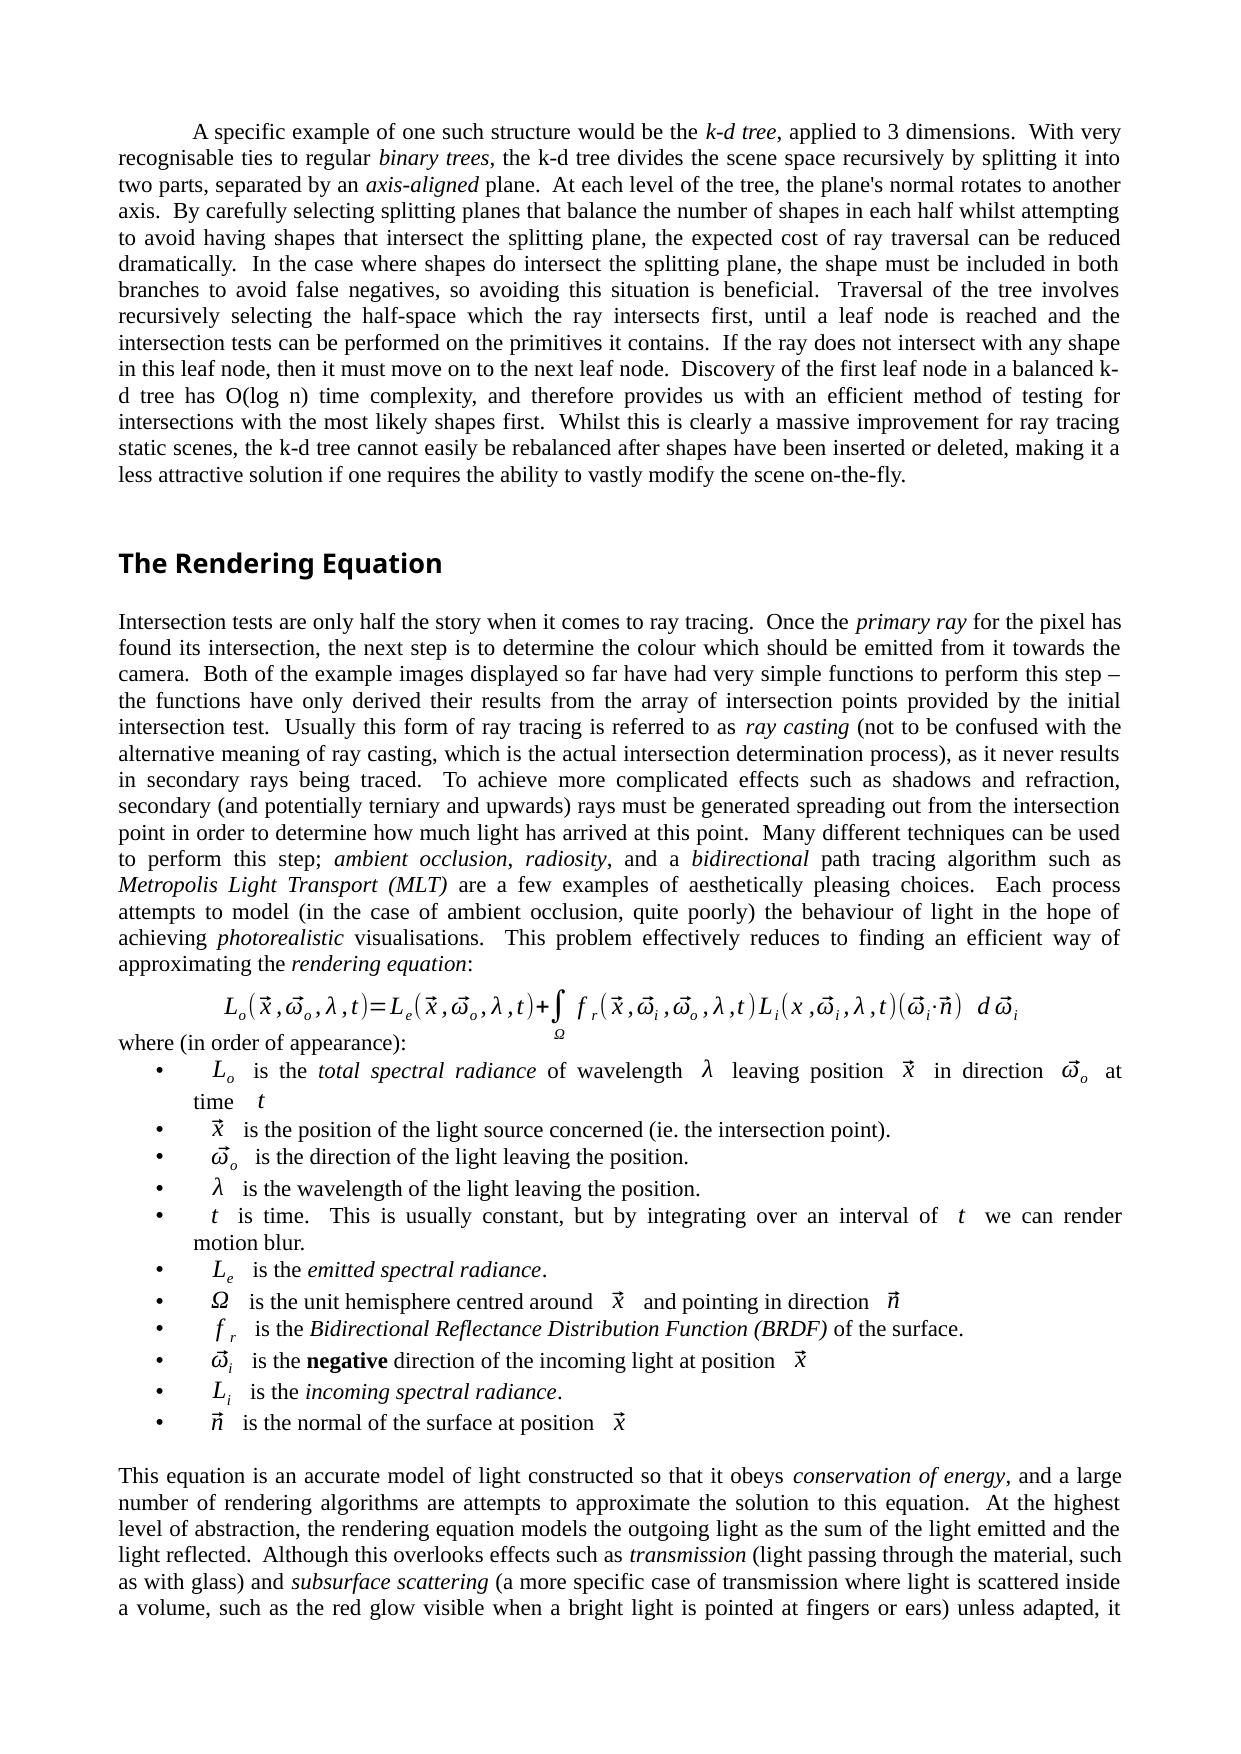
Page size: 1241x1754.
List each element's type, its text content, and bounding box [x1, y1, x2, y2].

list is the emitted spectral radiance. [156, 1255, 1122, 1287]
list is the negative direction of the incoming light at position [156, 1346, 1122, 1377]
text This equation is an accurate model of light constructed so that it obeys conservation of energy, and a large number of rendering algorithms are attempts to approximate the solution to this equation. At the highest level of abstraction, the rendering equation models the outgoing light as the sum of the light emitted and the light reflected. Although this overlooks effects such as transmission (light passing through the material, such as with glass) and subsurface scattering (a more specific case of transmission where light is scattered inside a volume, such as the red glow visible when a bright light is pointed at fingers or ears) unless adapted, it [118, 1462, 1122, 1621]
list is the position of the light source concerned (ie. the intersection point). [156, 1115, 1122, 1142]
list is the direction of the light leaving the position. [156, 1142, 1122, 1174]
text Intersection tests are only half the story when it comes to ray tracing. Once the primary ray for the pixel has found its intersection, the next step is to determine the colour which should be emitted from it towards the camera. Both of the example images displayed so far have had very simple functions to perform this step – the functions have only derived their results from the array of intersection points provided by the initial intersection test. Usually this form of ray tracing is referred to as ray casting (not to be confused with the alternative meaning of ray casting, which is the actual intersection determination process), as it never results in secondary rays being traced. To achieve more complicated effects such as shadows and refraction, secondary (and potentially terniary and upwards) rays must be generated spreading out from the intersection point in order to determine how much light has arrived at this point. Many different techniques can be used to perform this step; ambient occlusion, radiosity, and a bidirectional path tracing algorithm such as Metropolis Light Transport (MLT) are a few examples of aesthetically pleasing choices. Each process attempts to model (in the case of ambient occlusion, quite poorly) the behaviour of light in the hope of achieving photorealistic visualisations. This problem effectively reduces to finding an efficient way of approximating the rendering equation: [118, 608, 1122, 977]
list is the total spectral radiance of wavelengthleaving positionin directionat time [156, 1056, 1122, 1115]
list is the incoming spectral radiance. [156, 1377, 1122, 1408]
list is the unit hemisphere centred aroundand pointing in direction [156, 1287, 1122, 1314]
list is the Bidirectional Reflectance Distribution Function (BRDF) of the surface. [156, 1314, 1122, 1346]
list is the wavelength of the light leaving the position. [156, 1174, 1122, 1201]
text where (in order of appearance): [118, 1029, 1122, 1056]
text The Rendering Equation [118, 544, 1122, 581]
list is the normal of the surface at position [156, 1408, 1122, 1436]
list is time. This is usually constant, but by integrating over an interval ofwe can render motion blur. [156, 1201, 1122, 1255]
text A specific example of one such structure would be the k-d tree, applied to 3 dimensions. With very recognisable ties to regular binary trees, the k-d tree divides the scene space recursively by splitting it into two parts, separated by an axis-aligned plane. At each level of the tree, the plane's normal rotates to another axis. By carefully selecting splitting planes that balance the number of shapes in each half whilst attempting to avoid having shapes that intersect the splitting plane, the expected cost of ray traversal can be reduced dramatically. In the case where shapes do intersect the splitting plane, the shape must be included in both branches to avoid false negatives, so avoiding this situation is beneficial. Traversal of the tree involves recursively selecting the half-space which the ray intersects first, until a leaf node is reached and the intersection tests can be performed on the primitives it contains. If the ray does not intersect with any shape in this leaf node, then it must move on to the next leaf node. Discovery of the first leaf node in a balanced k-d tree has O(log n) time complexity, and therefore provides us with an efficient method of testing for intersections with the most likely shapes first. Whilst this is clearly a massive improvement for ray tracing static scenes, the k-d tree cannot easily be rebalanced after shapes have been inserted or deleted, making it a less attractive solution if one requires the ability to vastly modify the scene on-the-fly. [118, 118, 1122, 487]
